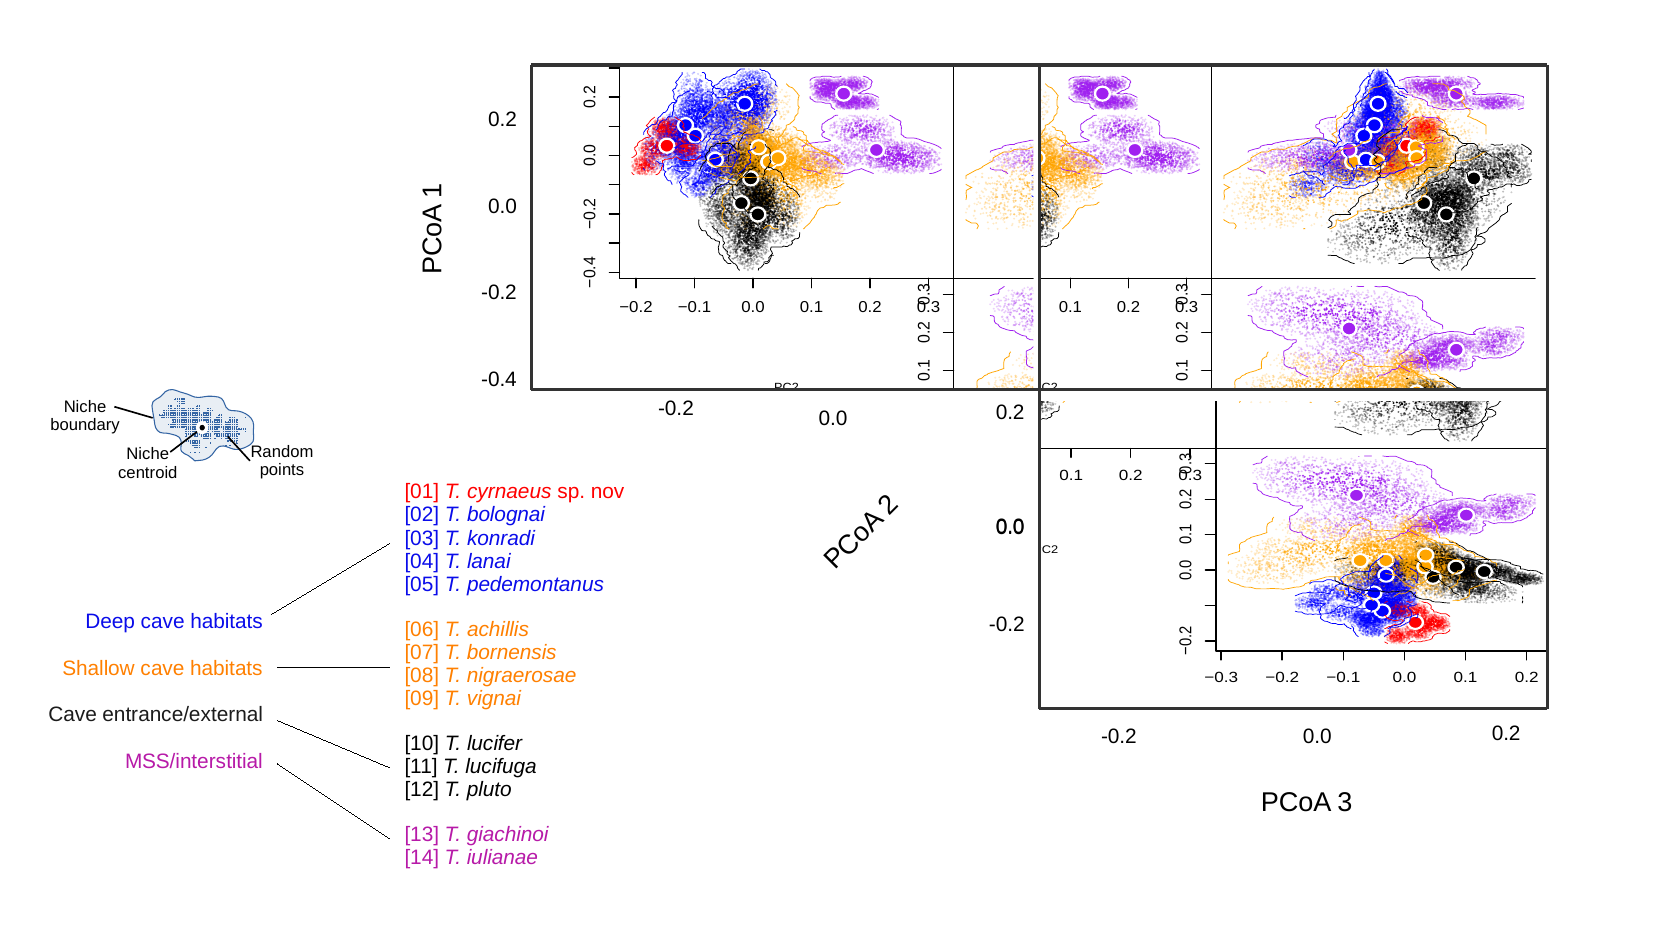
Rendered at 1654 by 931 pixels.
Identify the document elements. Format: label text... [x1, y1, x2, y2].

text_box 0.2 [472, 100, 532, 139]
picture [1041, 67, 1536, 388]
text_box Niche centroid [94, 436, 202, 527]
text_box PCoA 1 [409, 147, 455, 290]
text_box 0.0 [1287, 717, 1347, 756]
text_box -0.2 [968, 605, 1040, 644]
text_box Niche boundary [23, 389, 147, 480]
text_box -0.2 [637, 389, 709, 428]
picture [1041, 401, 1546, 697]
picture [533, 67, 1034, 388]
text_box 0.2 [1476, 714, 1536, 753]
text_box 0.0 [472, 187, 532, 226]
text_box 0.0 [980, 507, 1040, 547]
text_box [151, 389, 254, 461]
text_box PCoA 2 [802, 458, 935, 591]
text_box -0.2 [460, 273, 532, 312]
text_box [01] T. cyrnaeus sp. nov [02] T. bolognai [03] T. konradi [04] T. lanai [05] T. pedemontanus [389, 472, 650, 604]
text_box [13] T. giachinoi [14] T. iulianae [389, 814, 597, 877]
text_box PCoA 3 [1246, 779, 1388, 825]
text_box 0.0 [803, 398, 863, 438]
text_box 0.2 [980, 393, 1040, 432]
text_box -0.2 [1080, 717, 1152, 756]
text_box Random points [227, 434, 337, 525]
text_box [10] T. lucifer [11] T. lucifuga [12] T. pluto [389, 724, 650, 809]
text_box [06] T. achillis [07] T. bornensis [08] T. nigraerosae [09] T. vignai [389, 609, 650, 718]
text_box Deep cave habitats Shallow cave habitats Cave entrance/external MSS/interstitial [17, 602, 278, 781]
text_box -0.4 [460, 360, 532, 399]
